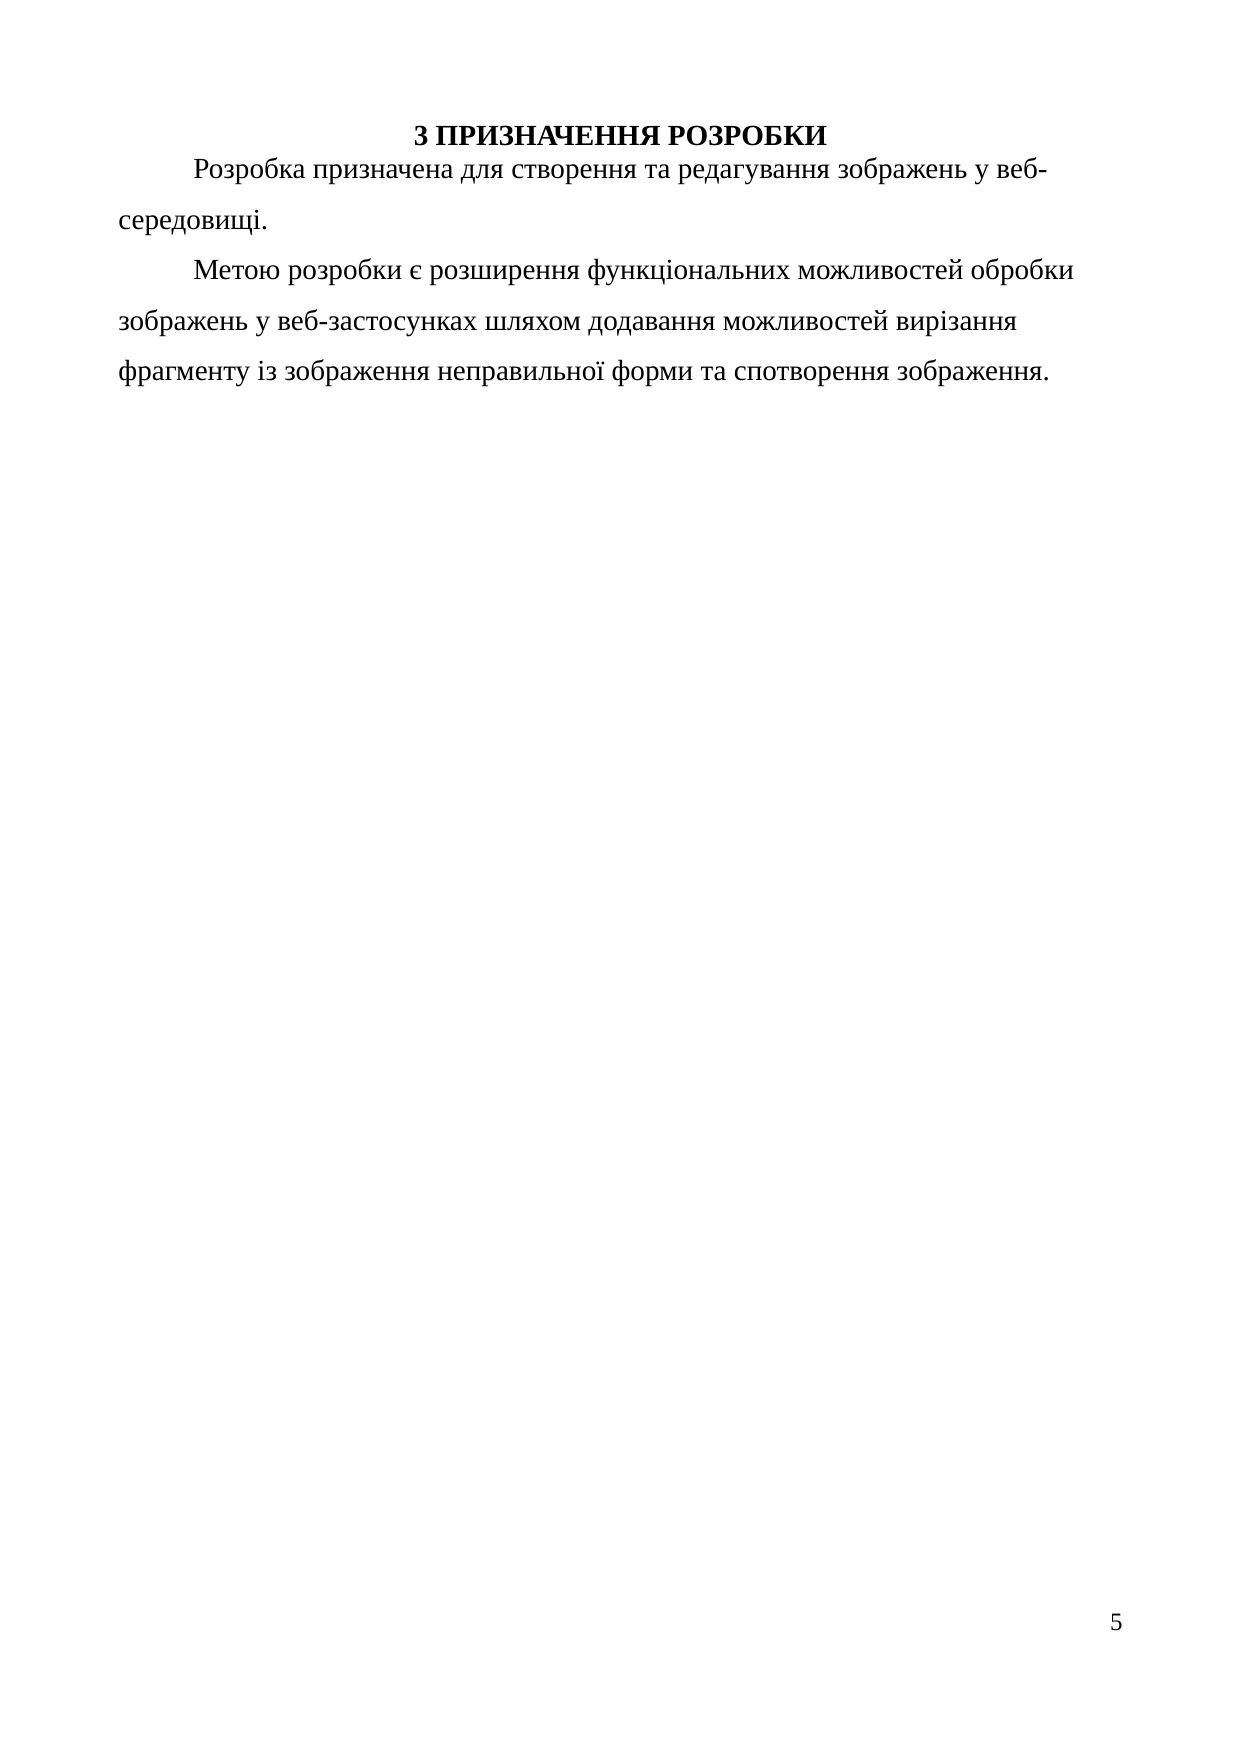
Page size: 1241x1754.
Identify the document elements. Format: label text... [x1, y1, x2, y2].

text 3 ПРИЗНАЧЕННЯ РОЗРОБКИ [118, 118, 1122, 152]
text Метою розробки є розширення функціональних можливостей обробки зображень у веб-застосунках шляхом додавання можливостей вирізання фрагменту із зображення неправильної форми та спотворення зображення. [118, 252, 1122, 386]
text Розробка призначена для створення та редагування зображень у веб-середовищі. [118, 152, 1122, 236]
